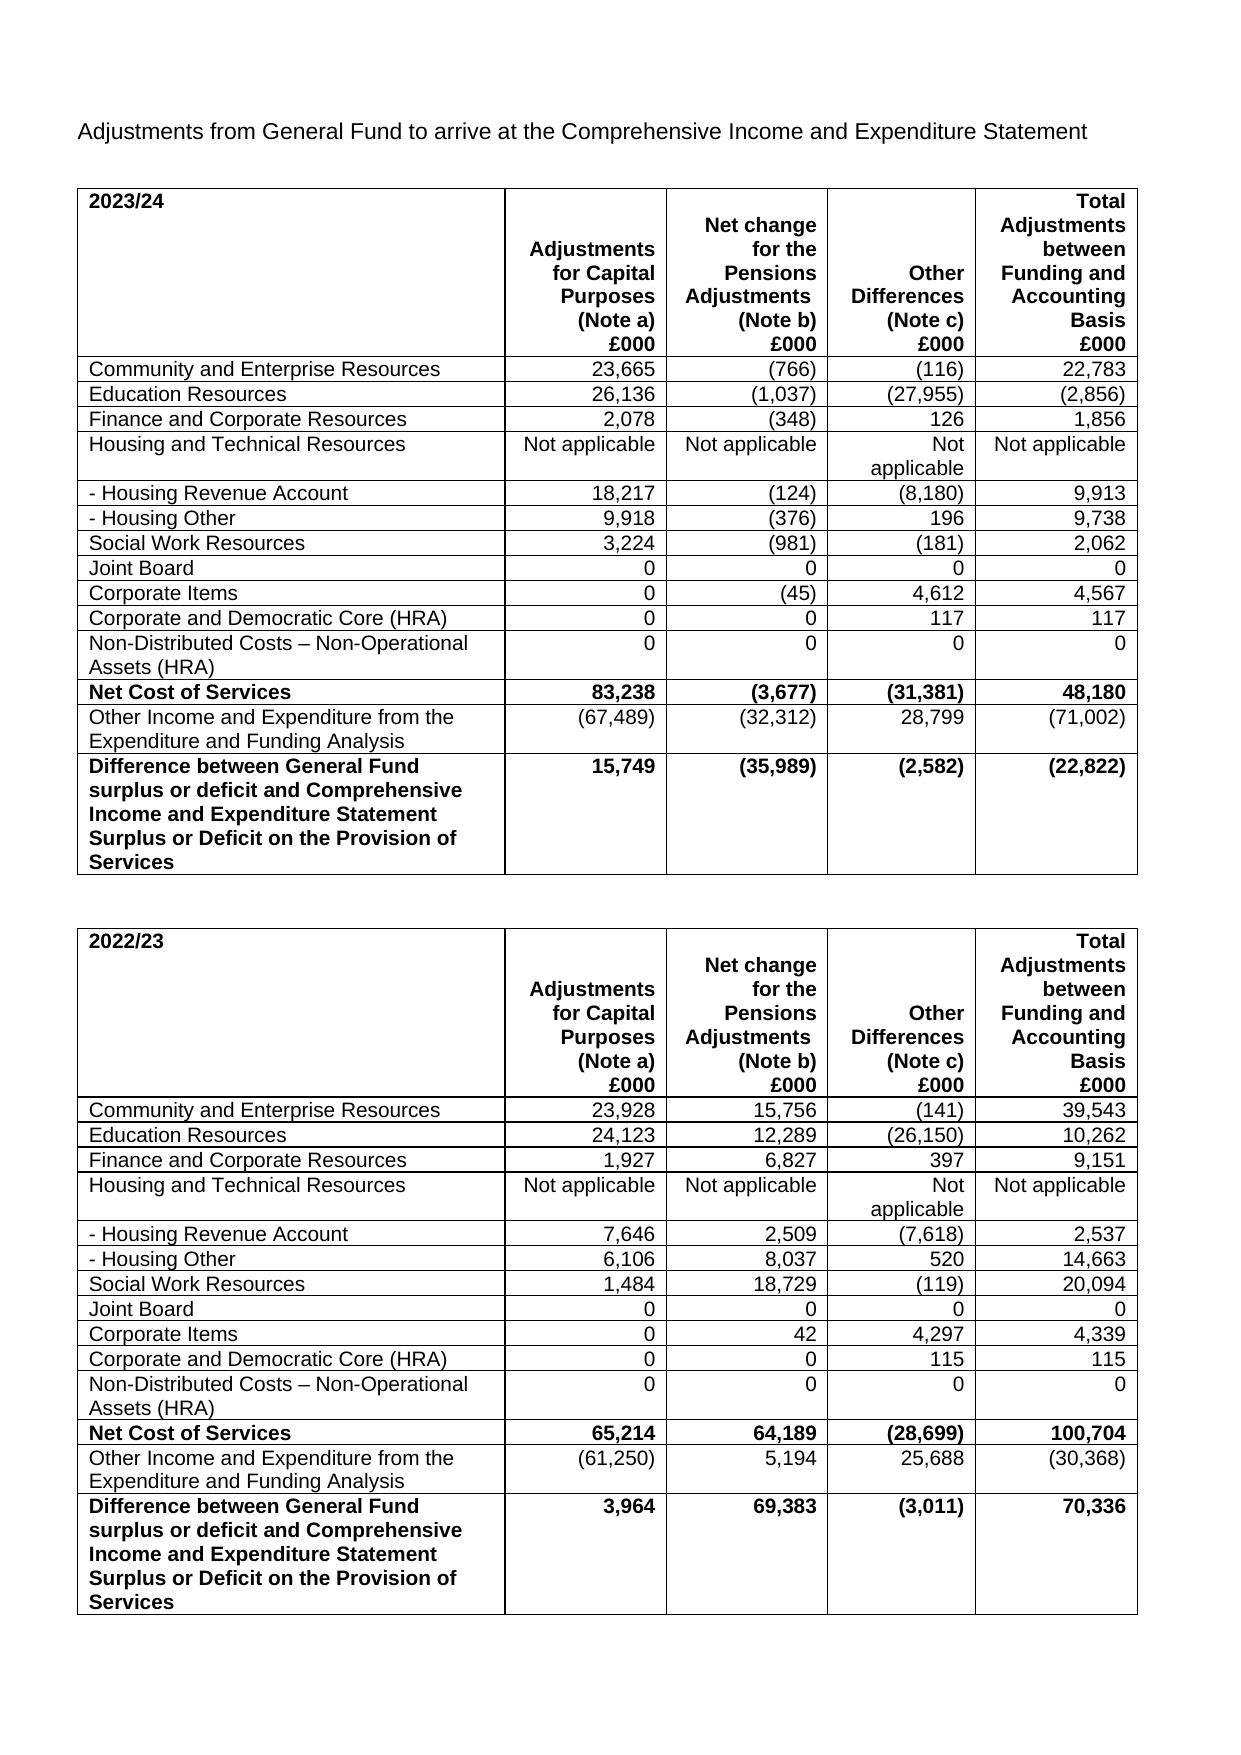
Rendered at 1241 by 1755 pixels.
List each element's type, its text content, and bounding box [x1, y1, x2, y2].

table_header Other Differences (Note c) £000 [828, 929, 975, 1096]
table_cell 2,537 [976, 1221, 1137, 1245]
table_cell 196 [828, 506, 975, 530]
table_cell Joint Board [78, 556, 504, 580]
table_cell Non-Distributed Costs – Non-Operational Assets (HRA) [78, 1371, 504, 1419]
table_cell (119) [828, 1271, 975, 1295]
table_cell (32,312) [667, 705, 827, 753]
table_cell 0 [667, 1346, 827, 1370]
table_cell 3,964 [506, 1494, 666, 1614]
table_cell 1,484 [506, 1271, 666, 1295]
table_header Total Adjustments between Funding and Accounting Basis £000 [976, 929, 1137, 1096]
table_cell 0 [506, 1321, 666, 1345]
table_cell 0 [667, 1371, 827, 1419]
table_cell Net Cost of Services [78, 680, 504, 704]
table_cell 0 [828, 556, 975, 580]
table_cell Joint Board [78, 1296, 504, 1320]
table_cell (45) [667, 581, 827, 605]
table_cell 0 [828, 1371, 975, 1419]
table_cell 0 [667, 606, 827, 630]
table_cell 0 [506, 1346, 666, 1370]
table_cell Education Resources [78, 1123, 504, 1146]
table_cell (3,011) [828, 1494, 975, 1614]
table_cell 397 [828, 1148, 975, 1171]
table_header Net change for the Pensions Adjustments (Note b) £000 [667, 189, 827, 356]
table_cell 18,217 [506, 481, 666, 505]
table_cell (141) [828, 1098, 975, 1121]
table_cell 9,918 [506, 506, 666, 530]
table_cell - Housing Revenue Account [78, 1221, 504, 1245]
table_cell Community and Enterprise Resources [78, 1098, 504, 1121]
table_cell Housing and Technical Resources [78, 1173, 504, 1220]
table_cell Not applicable [828, 432, 975, 480]
table_cell (181) [828, 531, 975, 555]
table_cell 25,688 [828, 1445, 975, 1493]
table_cell 2,062 [976, 531, 1137, 555]
table_cell 6,106 [506, 1246, 666, 1270]
table_cell Social Work Resources [78, 1271, 504, 1295]
table_cell Corporate Items [78, 1321, 504, 1345]
table_cell 2,078 [506, 407, 666, 431]
table_cell (376) [667, 506, 827, 530]
table_cell 20,094 [976, 1271, 1137, 1295]
table_cell 0 [506, 556, 666, 580]
table_cell 0 [506, 581, 666, 605]
table_cell 1,856 [976, 407, 1137, 431]
table_cell 0 [506, 631, 666, 679]
table_cell 4,339 [976, 1321, 1137, 1345]
table_cell Non-Distributed Costs – Non-Operational Assets (HRA) [78, 631, 504, 679]
table_cell 23,928 [506, 1098, 666, 1121]
table_cell - Housing Revenue Account [78, 481, 504, 505]
table_cell (124) [667, 481, 827, 505]
table_cell 6,827 [667, 1148, 827, 1171]
table_cell 117 [976, 606, 1137, 630]
table_cell 0 [506, 1296, 666, 1320]
table_cell (7,618) [828, 1221, 975, 1245]
table_cell 14,663 [976, 1246, 1137, 1270]
table_cell 48,180 [976, 680, 1137, 704]
table_header 2023/24 [78, 189, 504, 356]
table_cell 70,336 [976, 1494, 1137, 1614]
table_cell 8,037 [667, 1246, 827, 1270]
table_cell 0 [828, 631, 975, 679]
table_cell 117 [828, 606, 975, 630]
table_cell 4,297 [828, 1321, 975, 1345]
table_cell Not applicable [667, 432, 827, 480]
table_cell Finance and Corporate Resources [78, 1148, 504, 1171]
table_cell 24,123 [506, 1123, 666, 1146]
table_cell (981) [667, 531, 827, 555]
table_cell (3,677) [667, 680, 827, 704]
table_cell Education Resources [78, 382, 504, 406]
table_cell 0 [506, 1371, 666, 1419]
table_cell (35,989) [667, 754, 827, 874]
table_cell Corporate and Democratic Core (HRA) [78, 1346, 504, 1370]
table_cell (61,250) [506, 1445, 666, 1493]
table_cell Corporate and Democratic Core (HRA) [78, 606, 504, 630]
table_cell 100,704 [976, 1420, 1137, 1444]
table_cell 0 [976, 1296, 1137, 1320]
table_cell 12,289 [667, 1123, 827, 1146]
table_cell 0 [506, 606, 666, 630]
table_cell 28,799 [828, 705, 975, 753]
table_cell (2,582) [828, 754, 975, 874]
table_cell Corporate Items [78, 581, 504, 605]
table_cell Not applicable [667, 1173, 827, 1220]
table_cell 69,383 [667, 1494, 827, 1614]
table_cell 115 [976, 1346, 1137, 1370]
table_cell 0 [976, 1371, 1137, 1419]
table_cell 0 [976, 556, 1137, 580]
table_cell 42 [667, 1321, 827, 1345]
table_cell 39,543 [976, 1098, 1137, 1121]
table_header 2022/23 [78, 929, 504, 1096]
table_header Adjustments for Capital Purposes (Note a) £000 [506, 189, 666, 356]
table_cell 0 [828, 1296, 975, 1320]
table_cell 2,509 [667, 1221, 827, 1245]
table_cell 10,262 [976, 1123, 1137, 1146]
table_cell (8,180) [828, 481, 975, 505]
table_cell 9,738 [976, 506, 1137, 530]
table_cell Not applicable [828, 1173, 975, 1220]
table_cell 0 [667, 556, 827, 580]
table_header Net change for the Pensions Adjustments (Note b) £000 [667, 929, 827, 1096]
table_cell 0 [976, 631, 1137, 679]
table_cell 18,729 [667, 1271, 827, 1295]
table_cell 520 [828, 1246, 975, 1270]
table_cell (116) [828, 357, 975, 381]
table_cell 9,913 [976, 481, 1137, 505]
table_cell Not applicable [506, 1173, 666, 1220]
table_cell - Housing Other [78, 1246, 504, 1270]
table_cell 83,238 [506, 680, 666, 704]
table_cell (27,955) [828, 382, 975, 406]
table_cell 5,194 [667, 1445, 827, 1493]
table_cell (348) [667, 407, 827, 431]
table_cell 126 [828, 407, 975, 431]
table_cell (766) [667, 357, 827, 381]
table_cell Finance and Corporate Resources [78, 407, 504, 431]
table_cell 1,927 [506, 1148, 666, 1171]
table_cell (1,037) [667, 382, 827, 406]
table_cell Other Income and Expenditure from the Expenditure and Funding Analysis [78, 1445, 504, 1493]
text Adjustments from General Fund to arrive at the Comprehensive Income and Expenditure Statement [77, 118, 1137, 144]
table_cell - Housing Other [78, 506, 504, 530]
table_cell (31,381) [828, 680, 975, 704]
table_cell Net Cost of Services [78, 1420, 504, 1444]
table_cell (26,150) [828, 1123, 975, 1146]
table_cell Community and Enterprise Resources [78, 357, 504, 381]
table_header Adjustments for Capital Purposes (Note a) £000 [506, 929, 666, 1096]
table_cell 15,749 [506, 754, 666, 874]
table_cell 26,136 [506, 382, 666, 406]
table_cell (28,699) [828, 1420, 975, 1444]
table_cell (22,822) [976, 754, 1137, 874]
table_cell 64,189 [667, 1420, 827, 1444]
table_cell (30,368) [976, 1445, 1137, 1493]
table_cell Housing and Technical Resources [78, 432, 504, 480]
table_cell 65,214 [506, 1420, 666, 1444]
table_cell 0 [667, 1296, 827, 1320]
table_cell (67,489) [506, 705, 666, 753]
table_header Other Differences (Note c) £000 [828, 189, 975, 356]
table_cell 4,612 [828, 581, 975, 605]
table_cell 3,224 [506, 531, 666, 555]
table_cell Difference between General Fund surplus or deficit and Comprehensive Income and Expenditure Statement Surplus or Deficit on the Provision of Services [78, 1494, 504, 1614]
table_cell 22,783 [976, 357, 1137, 381]
table_cell Not applicable [976, 1173, 1137, 1220]
table_cell 9,151 [976, 1148, 1137, 1171]
table_header Total Adjustments between Funding and Accounting Basis £000 [976, 189, 1137, 356]
table_cell Not applicable [976, 432, 1137, 480]
table_cell Not applicable [506, 432, 666, 480]
table_cell 115 [828, 1346, 975, 1370]
table_cell 23,665 [506, 357, 666, 381]
table_cell Social Work Resources [78, 531, 504, 555]
table_cell 0 [667, 631, 827, 679]
table_cell 4,567 [976, 581, 1137, 605]
table_cell 15,756 [667, 1098, 827, 1121]
table_cell 7,646 [506, 1221, 666, 1245]
table_cell (2,856) [976, 382, 1137, 406]
table_cell Difference between General Fund surplus or deficit and Comprehensive Income and Expenditure Statement Surplus or Deficit on the Provision of Services [78, 754, 504, 874]
table_cell (71,002) [976, 705, 1137, 753]
table_cell Other Income and Expenditure from the Expenditure and Funding Analysis [78, 705, 504, 753]
